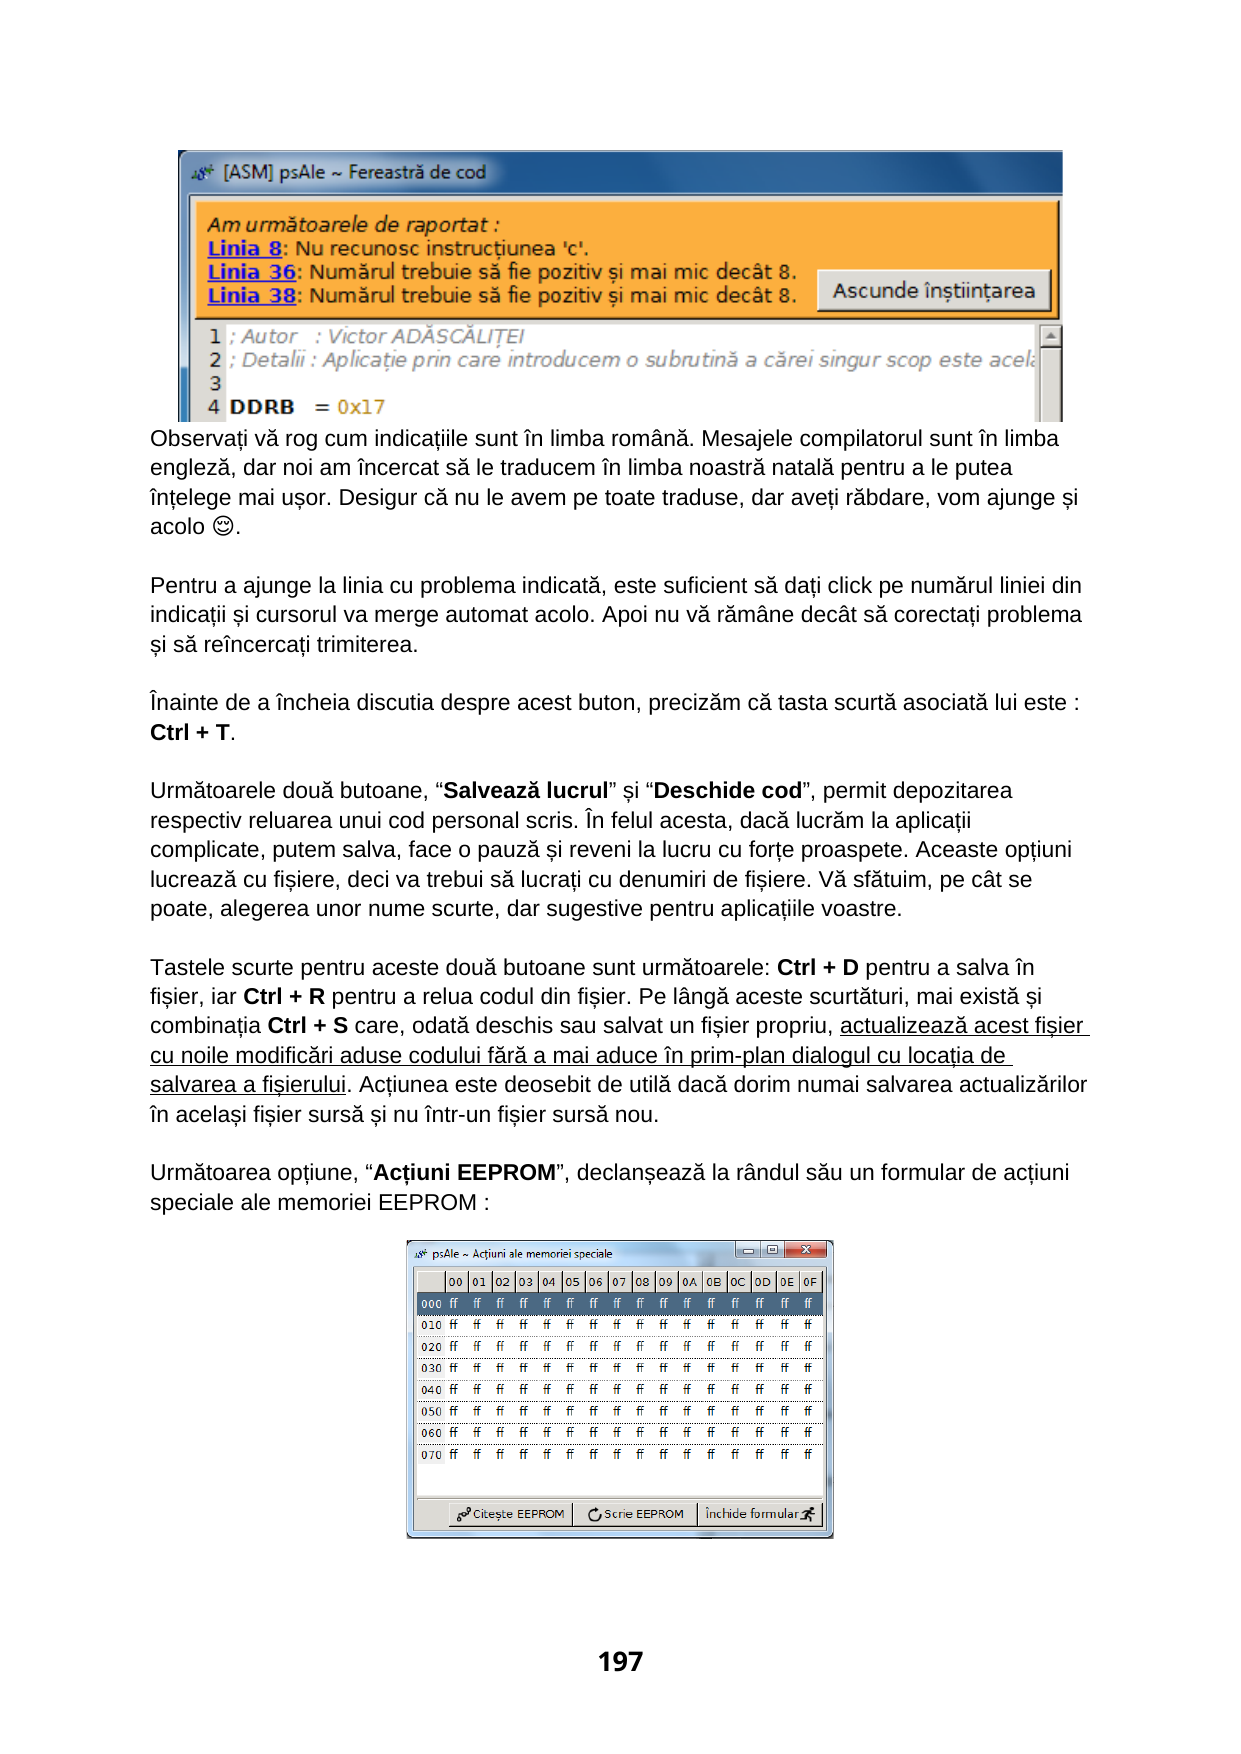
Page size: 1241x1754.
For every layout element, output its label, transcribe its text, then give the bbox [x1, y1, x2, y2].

subtitle Următoarele două butoane, “Salvează lucrul” și “Deschide cod”, permit depozitarea respectiv reluarea unui cod personal scris. În felul acesta, dacă lucrăm la aplicații complicate, putem salva, face o pauză și reveni la lucru cu forțe proaspete. Aceaste opțiuni lucrează cu fișiere, deci va trebui să lucrați cu denumiri de fișiere. Vă sfătuim, pe cât se poate, alegerea unor nume scurte, dar sugestive pentru aplicațiile voastre. [150, 778, 1091, 921]
picture [178, 150, 1063, 422]
subtitle Pentru a ajunge la linia cu problema indicată, este suficient să dați click pe numărul liniei din indicații și cursorul va merge automat acolo. Apoi nu vă rămâne decât să corectați problema și să reîncercați trimiterea. [150, 572, 1091, 657]
subtitle Tastele scurte pentru aceste două butoane sunt următoarele: Ctrl + D pentru a salva în fișier, iar Ctrl + R pentru a relua codul din fișier. Pe lângă aceste scurtături, mai există și combinația Ctrl + S care, odată deschis sau salvat un fișier propriu, actualizează acest fișier cu noile modificări aduse codului fără a mai aduce în prim-plan dialogul cu locația de salvarea a fișierului. Acțiunea este deosebit de utilă dacă dorim numai salvarea actualizărilor în același fișier sursă și nu într-un fișier sursă nou. [150, 954, 1091, 1127]
subtitle Următoarea opțiune, “Acțiuni EEPROM”, declanșează la rândul său un formular de acțiuni speciale ale memoriei EEPROM : [150, 1160, 1091, 1215]
subtitle Înainte de a încheia discutia despre acest buton, precizăm că tasta scurtă asociată lui este : Ctrl + T. [150, 690, 1091, 745]
picture [406, 1240, 834, 1539]
subtitle Observați vă rog cum indicațiile sunt în limba română. Mesajele compilatorul sunt în limba engleză, dar noi am încercat să le traducem în limba noastră natală pentru a le putea înțelege mai ușor. Desigur că nu le avem pe toate traduse, dar aveți răbdare, vom ajunge și acolo 😌. [150, 422, 1091, 539]
